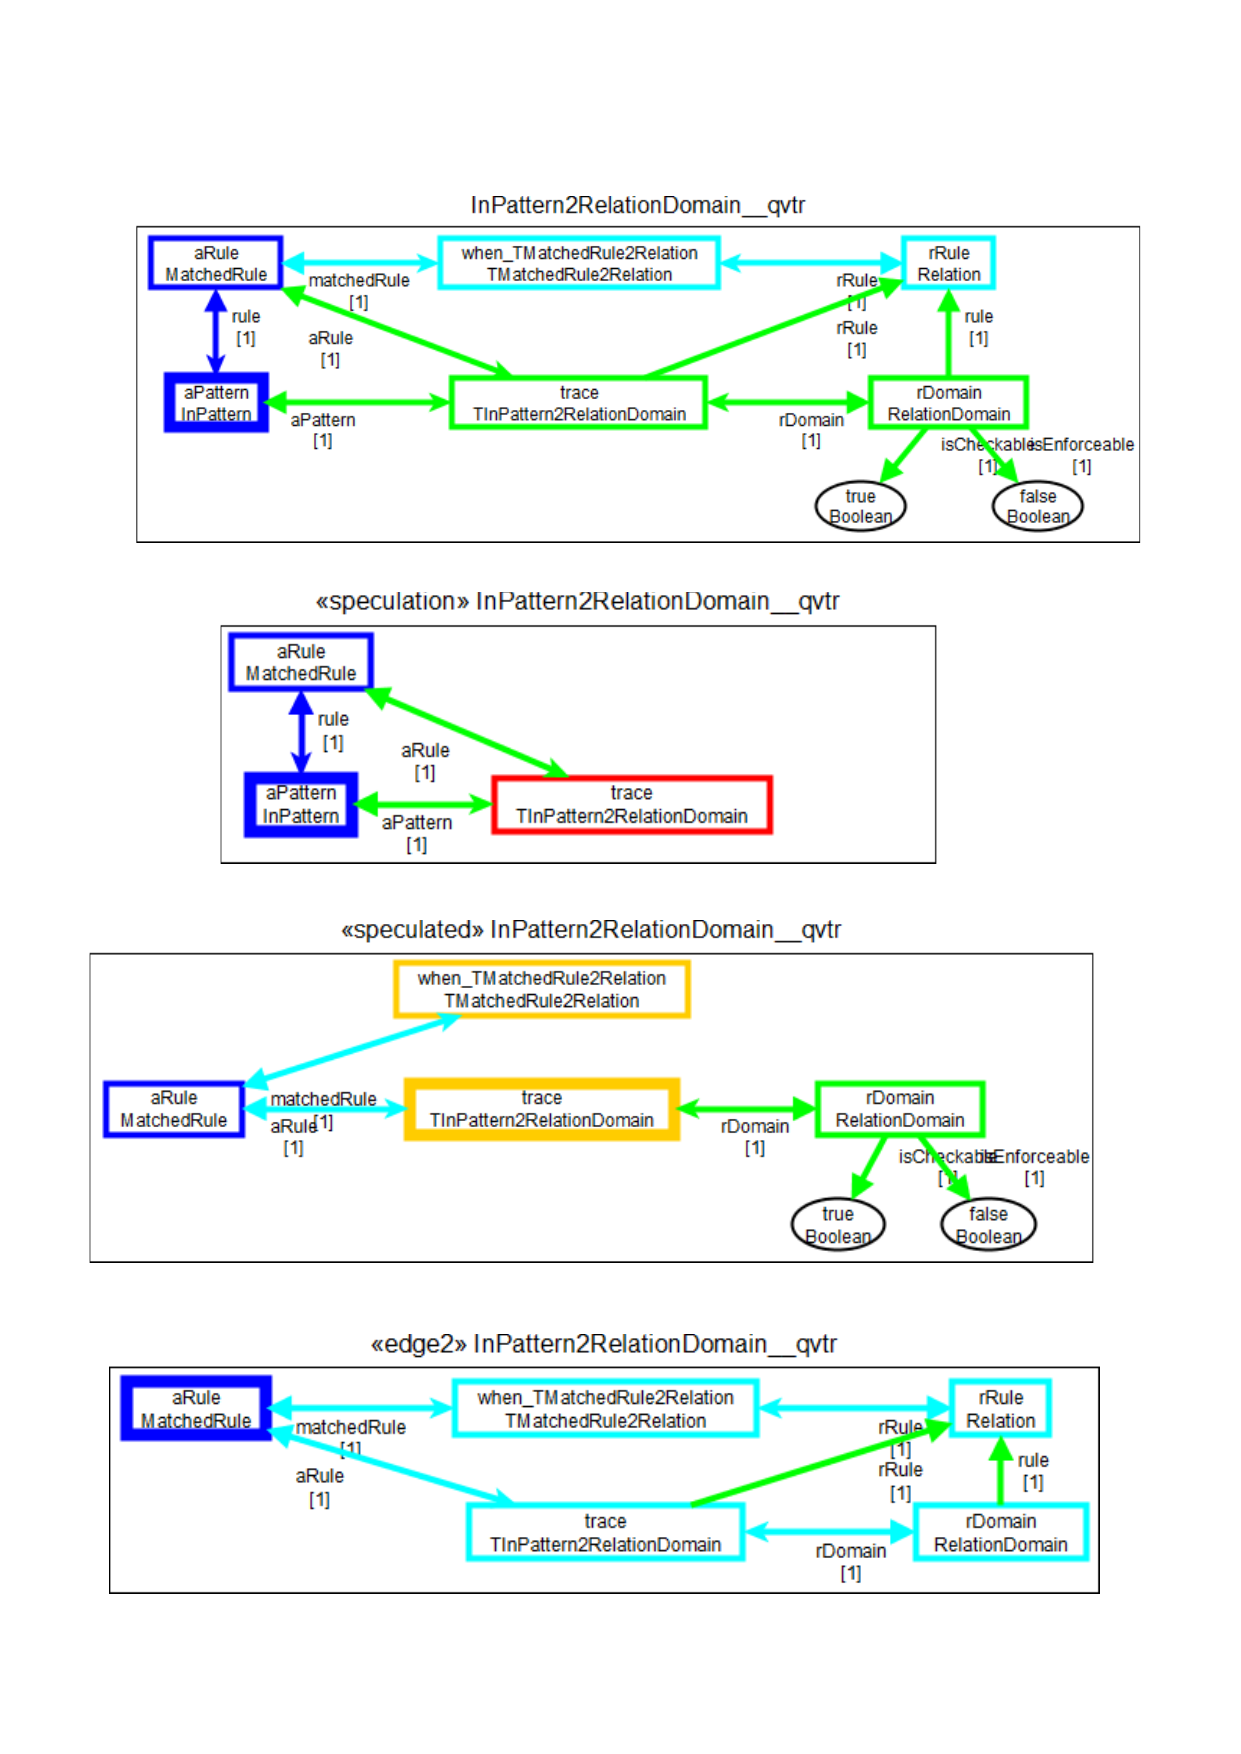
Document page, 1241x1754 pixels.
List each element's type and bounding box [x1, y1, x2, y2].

picture [220, 592, 937, 864]
picture [109, 1334, 1100, 1594]
picture [136, 196, 1141, 543]
picture [89, 920, 1094, 1263]
